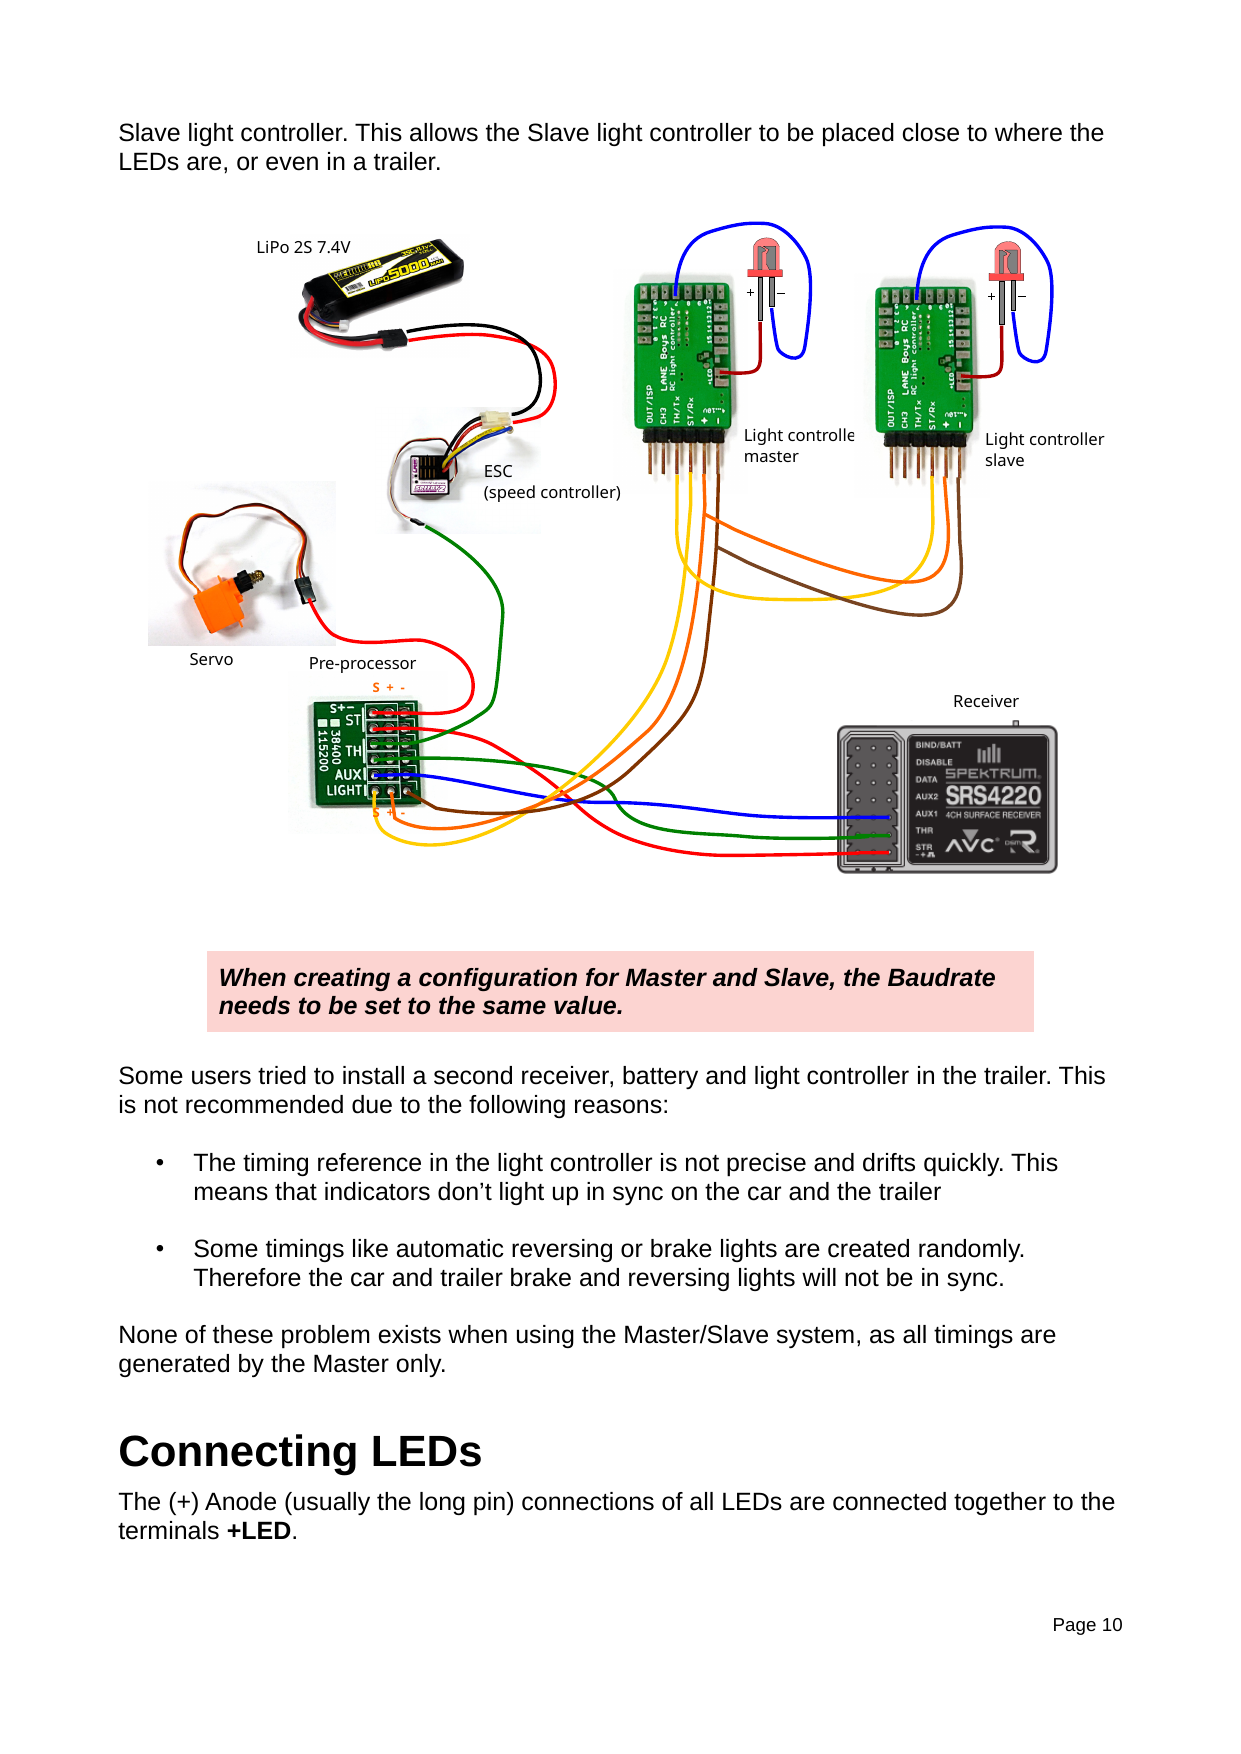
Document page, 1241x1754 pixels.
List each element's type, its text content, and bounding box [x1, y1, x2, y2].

text None of these problem exists when using the Master/Slave system, as all timings are generated by the Master only. [118, 1320, 1122, 1378]
text The (+) Anode (usually the long pin) connections of all LEDs are connected together to the terminals +LED. [118, 1487, 1122, 1545]
list The timing reference in the light controller is not precise and drifts quickly. This means that indicators don’t light up in sync on the car and the trailer [156, 1148, 1122, 1205]
text Some users tried to install a second receiver, battery and light controller in the trailer. This is not recommended due to the following reasons: [118, 1061, 1122, 1119]
list Some timings like automatic reversing or brake lights are created randomly. Therefore the car and trailer brake and reversing lights will not be in sync. [156, 1234, 1122, 1292]
text When creating a configuration for Master and Slave, the Baudrate needs to be set to the same value. [207, 951, 1034, 1032]
text Slave light controller. This allows the Slave light controller to be placed close to where the LEDs are, or even in a trailer. [118, 118, 1122, 176]
subtitle Connecting LEDs [118, 1425, 1122, 1475]
